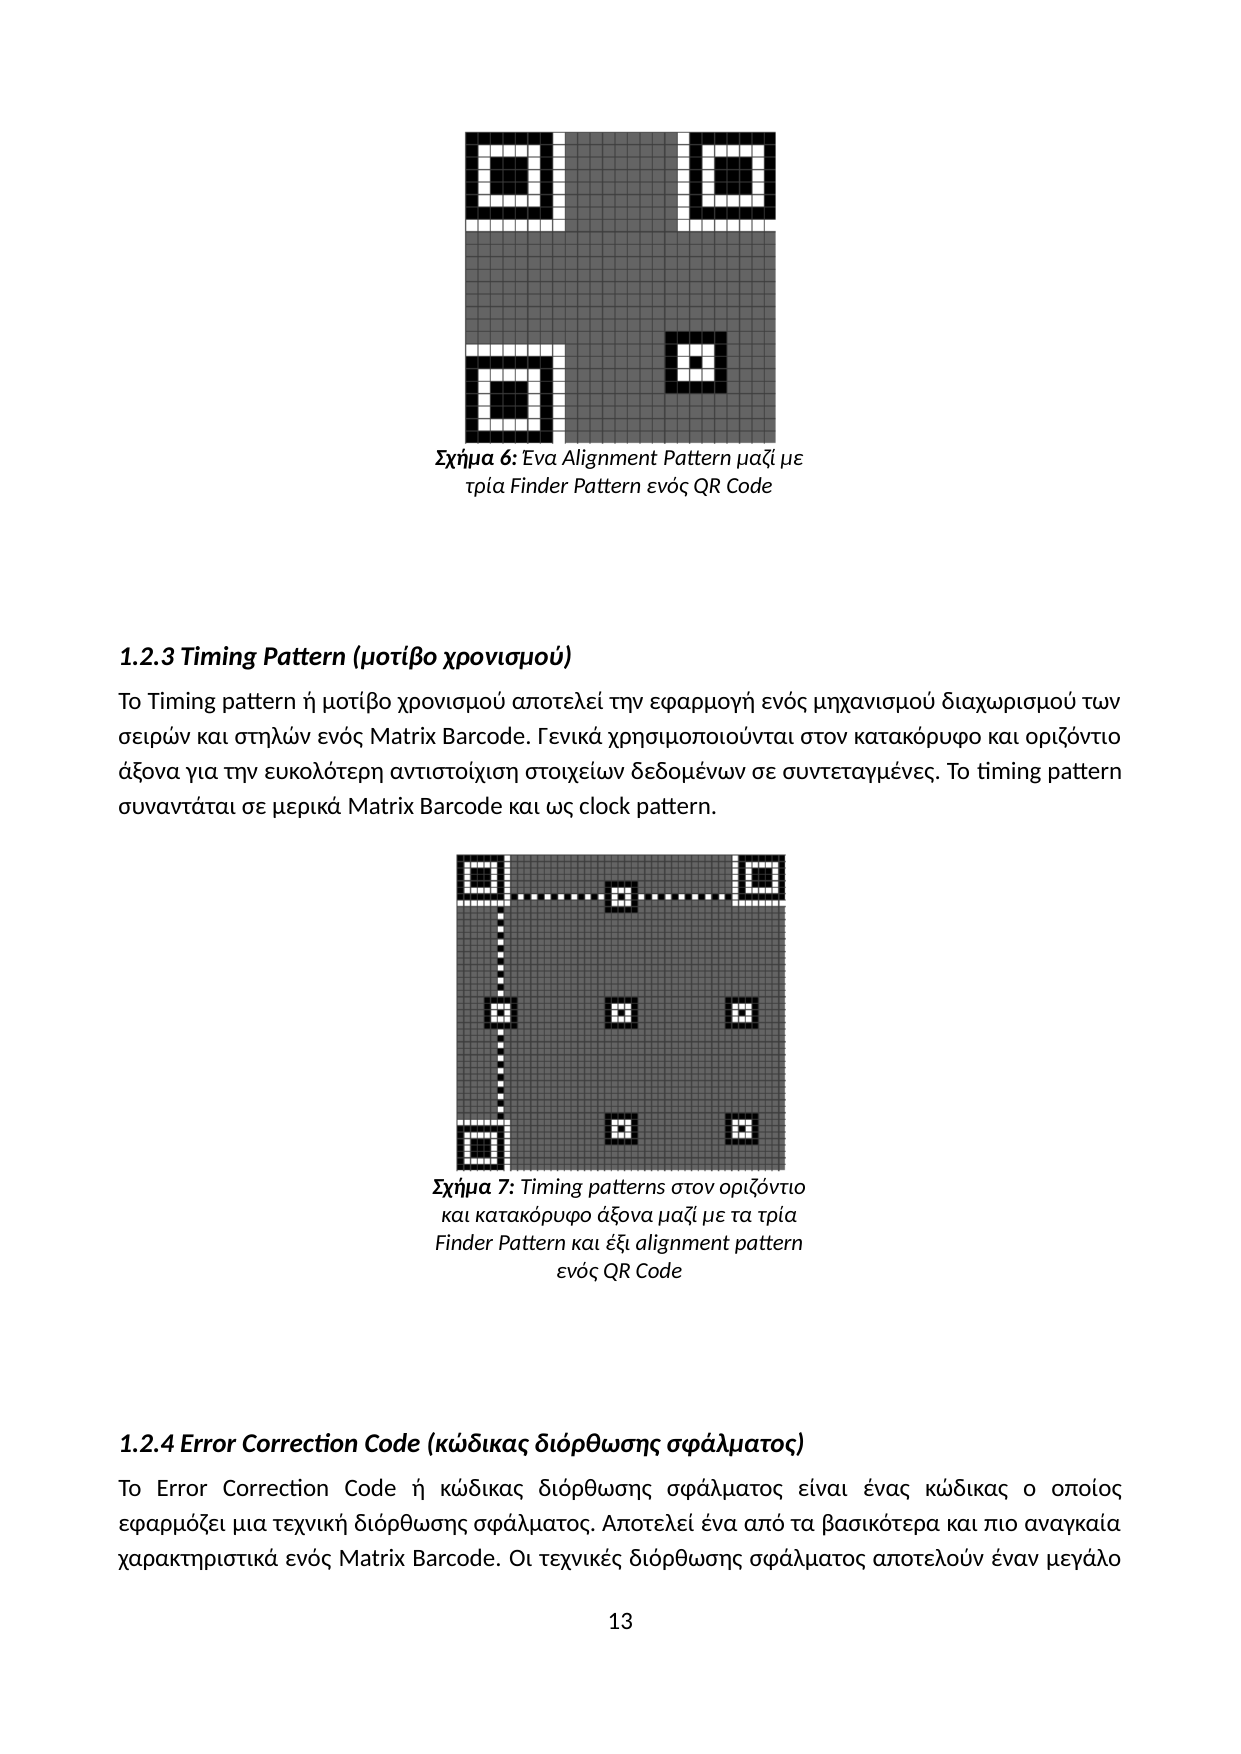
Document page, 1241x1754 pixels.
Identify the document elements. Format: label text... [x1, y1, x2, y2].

text Το Timing pattern ή μοτίβο χρονισμού αποτελεί την εφαρμογή ενός μηχανισμού διαχωρισμού των σειρών και στηλών ενός Matrix Barcode. Γενικά χρησιμοποιούνται στον κατακόρυφο και οριζόντιο άξονα για την ευκολότερη αντιστοίχιση στοιχείων δεδομένων σε συντεταγμένες. Το timing pattern συναντάται σε μερικά Matrix Barcode και ως clock pattern. [118, 685, 1122, 821]
text Το Error Correction Code ή κώδικας διόρθωσης σφάλματος είναι ένας κώδικας ο οποίος εφαρμόζει μια τεχνική διόρθωσης σφάλματος. Αποτελεί ένα από τα βασικότερα και πιο αναγκαία χαρακτηριστικά ενός Matrix Barcode. Οι τεχνικές διόρθωσης σφάλματος αποτελούν έναν μεγάλο [118, 1472, 1122, 1573]
subtitle 1.2.3 Timing Pattern (μοτίβο χρονισμού) [118, 639, 1122, 673]
picture [464, 130, 776, 444]
text Σχήμα 6: Ένα Alignment Pattern μαζί με τρία Finder Pattern ενός QR Code [433, 131, 807, 499]
subtitle 1.2.4 Error Correction Code (κώδικας διόρθωσης σφάλματος) [118, 1427, 1122, 1459]
text Σχήμα 7: Timing patterns στον οριζόντιο και κατακόρυφο άξονα μαζί με τα τρία Finder Pattern και έξι alignment pattern ενός QR Code [420, 1172, 820, 1284]
picture [454, 852, 786, 1172]
